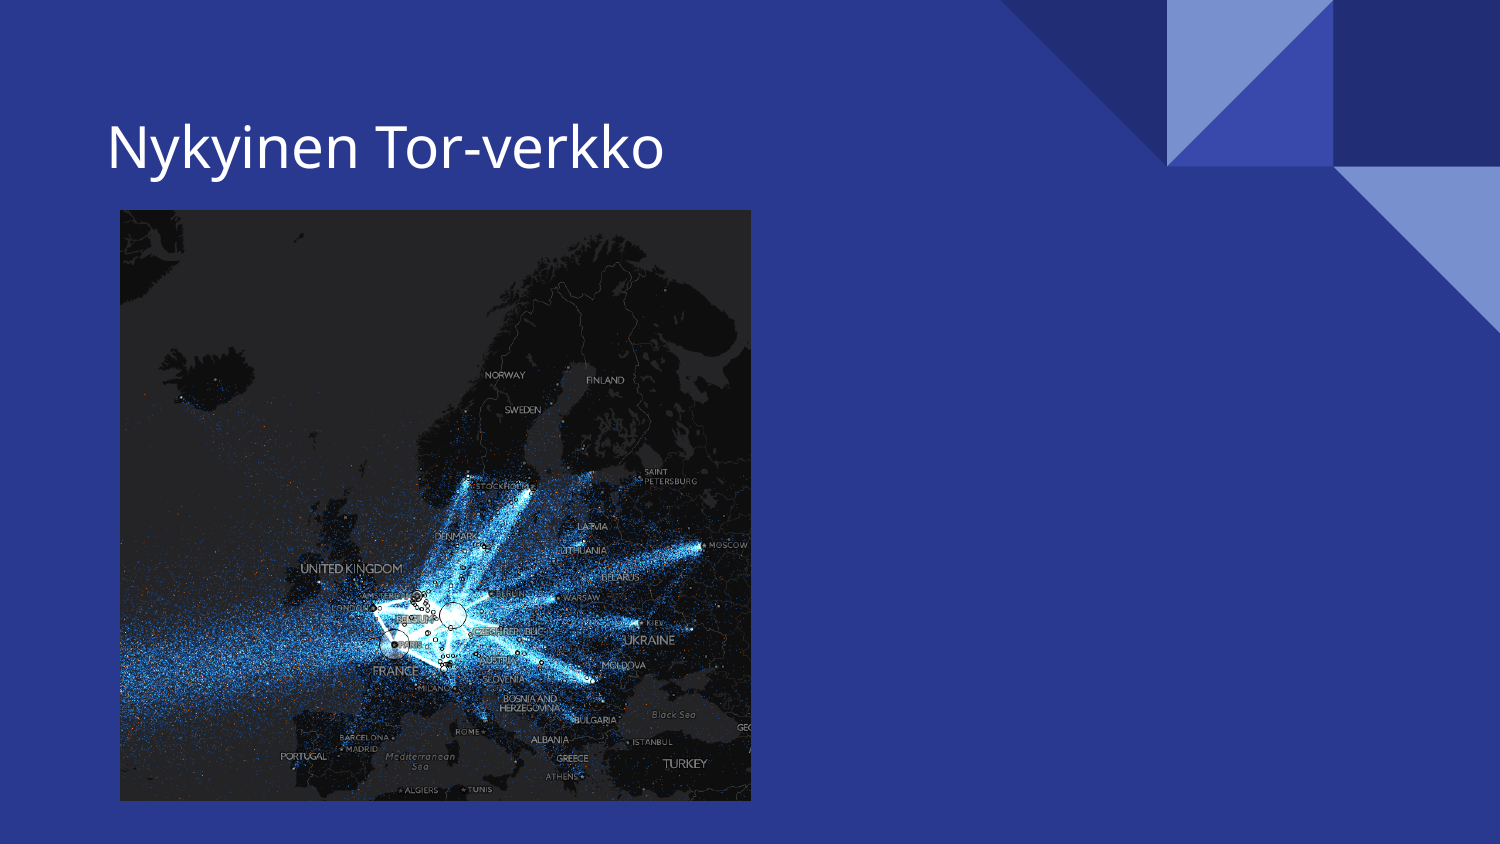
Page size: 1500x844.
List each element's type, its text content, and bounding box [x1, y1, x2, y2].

title Nykyinen Tor-verkko [91, 57, 826, 196]
picture [120, 210, 751, 801]
